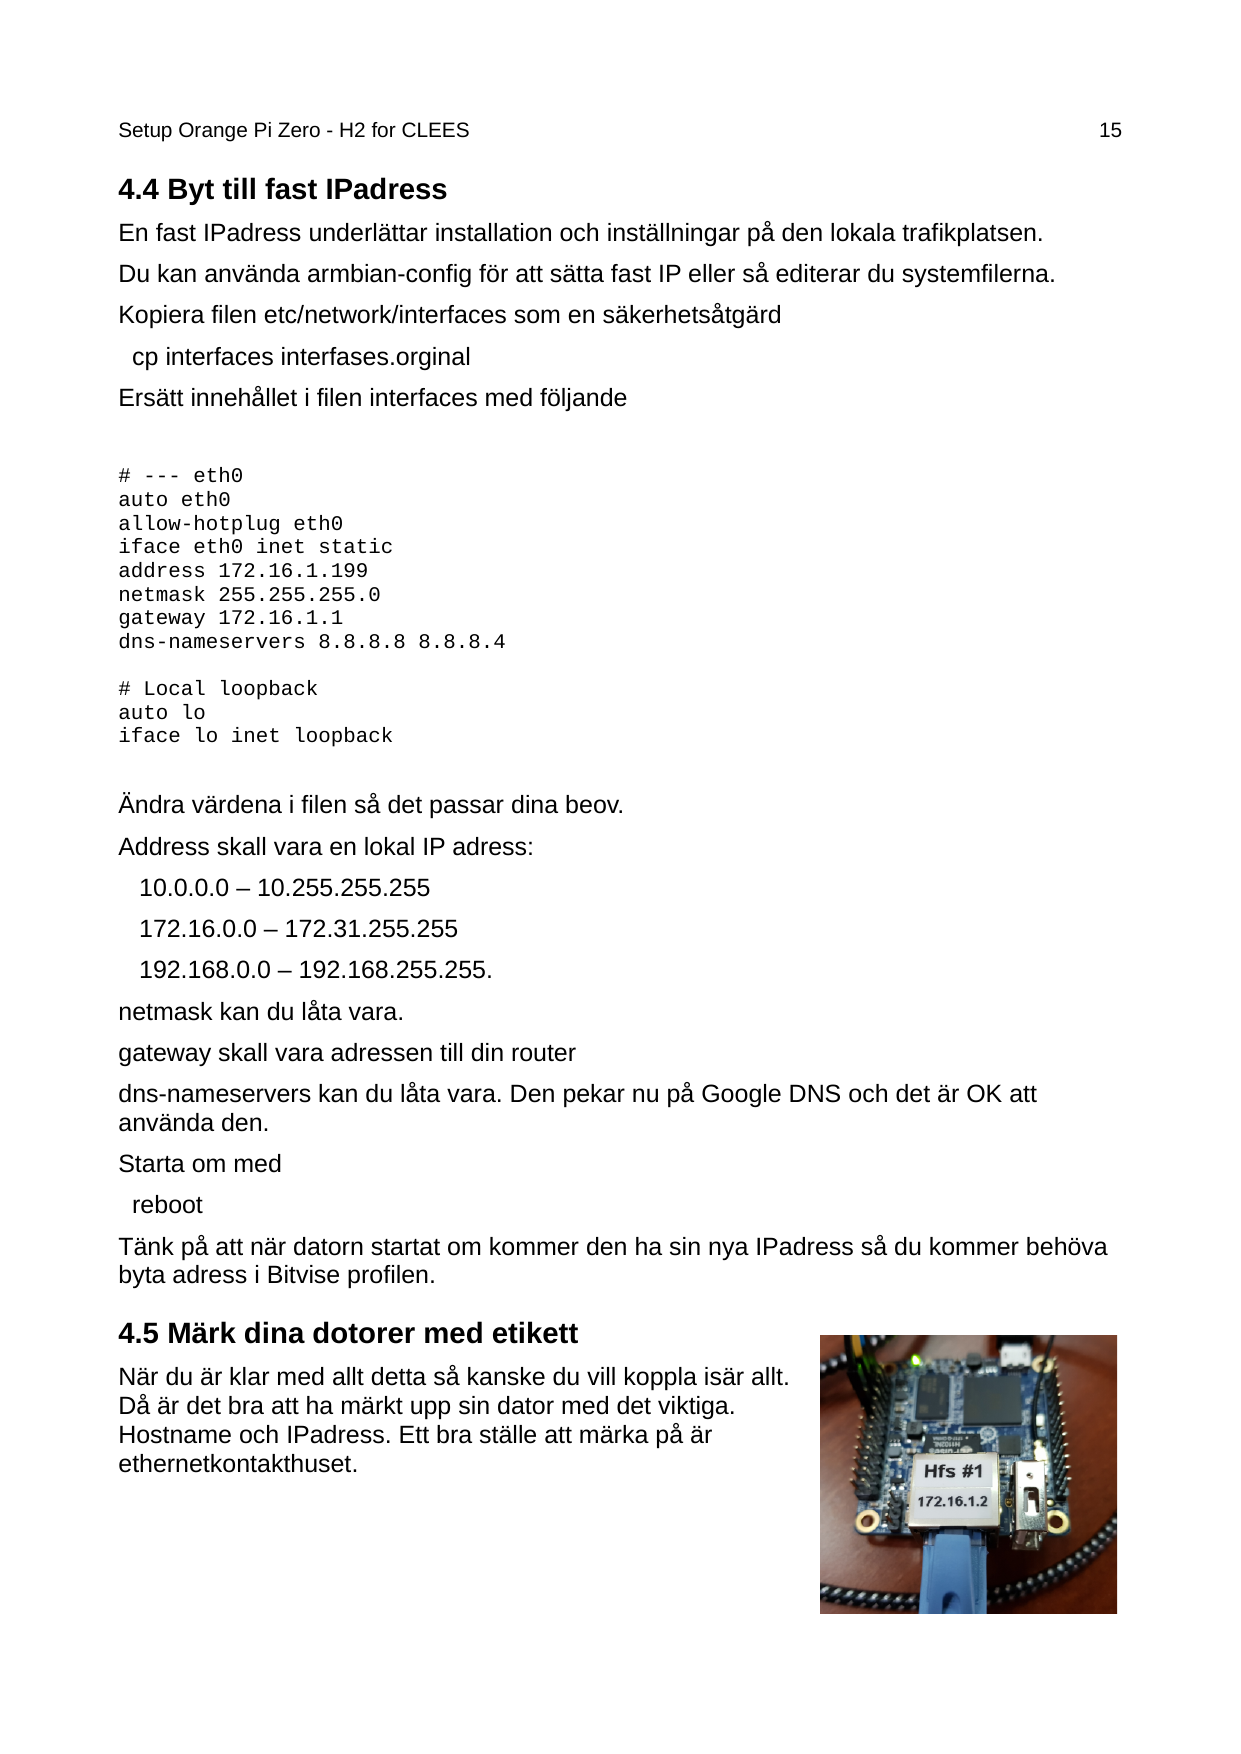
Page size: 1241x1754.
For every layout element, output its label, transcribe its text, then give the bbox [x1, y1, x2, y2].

text auto eth0 [118, 489, 1122, 513]
text iface eth0 inet static [118, 536, 1122, 560]
text Ersätt innehållet i filen interfaces med följande [118, 383, 1122, 412]
text reboot [118, 1190, 1122, 1219]
text # --- eth0 [118, 465, 1122, 489]
text netmask 255.255.255.0 [118, 583, 1122, 607]
text När du är klar med allt detta så kanske du vill koppla isär allt. Då är det bra att ha märkt upp sin dator med det viktiga. Hostname och IPadress. Ett bra ställe att märka på är ethernetkontakthuset. [118, 1362, 820, 1477]
text Kopiera filen etc/network/interfaces som en säkerhetsåtgärd [118, 300, 1122, 329]
text dns-nameservers kan du låta vara. Den pekar nu på Google DNS och det är OK att använda den. [118, 1079, 1122, 1137]
text 192.168.0.0 – 192.168.255.255. [118, 955, 1122, 984]
text iface lo inet loopback [118, 725, 1122, 749]
text dns-nameservers 8.8.8.8 8.8.8.4 [118, 631, 1122, 654]
text Ändra värdena i filen så det passar dina beov. [118, 790, 1122, 819]
text cp interfaces interfases.orginal [118, 342, 1122, 370]
text Starta om med [118, 1149, 1122, 1178]
text auto lo [118, 702, 1122, 725]
text 10.0.0.0 – 10.255.255.255 [118, 873, 1122, 902]
picture [820, 1335, 1118, 1614]
text address 172.16.1.199 [118, 560, 1122, 583]
text allow-hotplug eth0 [118, 513, 1122, 536]
text netmask kan du låta vara. [118, 997, 1122, 1025]
text Tänk på att när datorn startat om kommer den ha sin nya IPadress så du kommer behöva byta adress i Bitvise profilen. [118, 1232, 1122, 1289]
text En fast IPadress underlättar installation och inställningar på den lokala trafikplatsen. [118, 218, 1122, 247]
text Du kan använda armbian-config för att sätta fast IP eller så editerar du systemfilerna. [118, 259, 1122, 288]
text gateway 172.16.1.1 [118, 607, 1122, 631]
text gateway skall vara adressen till din router [118, 1038, 1122, 1067]
subtitle 4.4 Byt till fast IPadress [118, 172, 1122, 205]
text 172.16.0.0 – 172.31.255.255 [118, 914, 1122, 943]
text Address skall vara en lokal IP adress: [118, 832, 1122, 860]
subtitle 4.5 Märk dina dotorer med etikett [118, 1316, 1122, 1350]
text # Local loopback [118, 678, 1122, 702]
